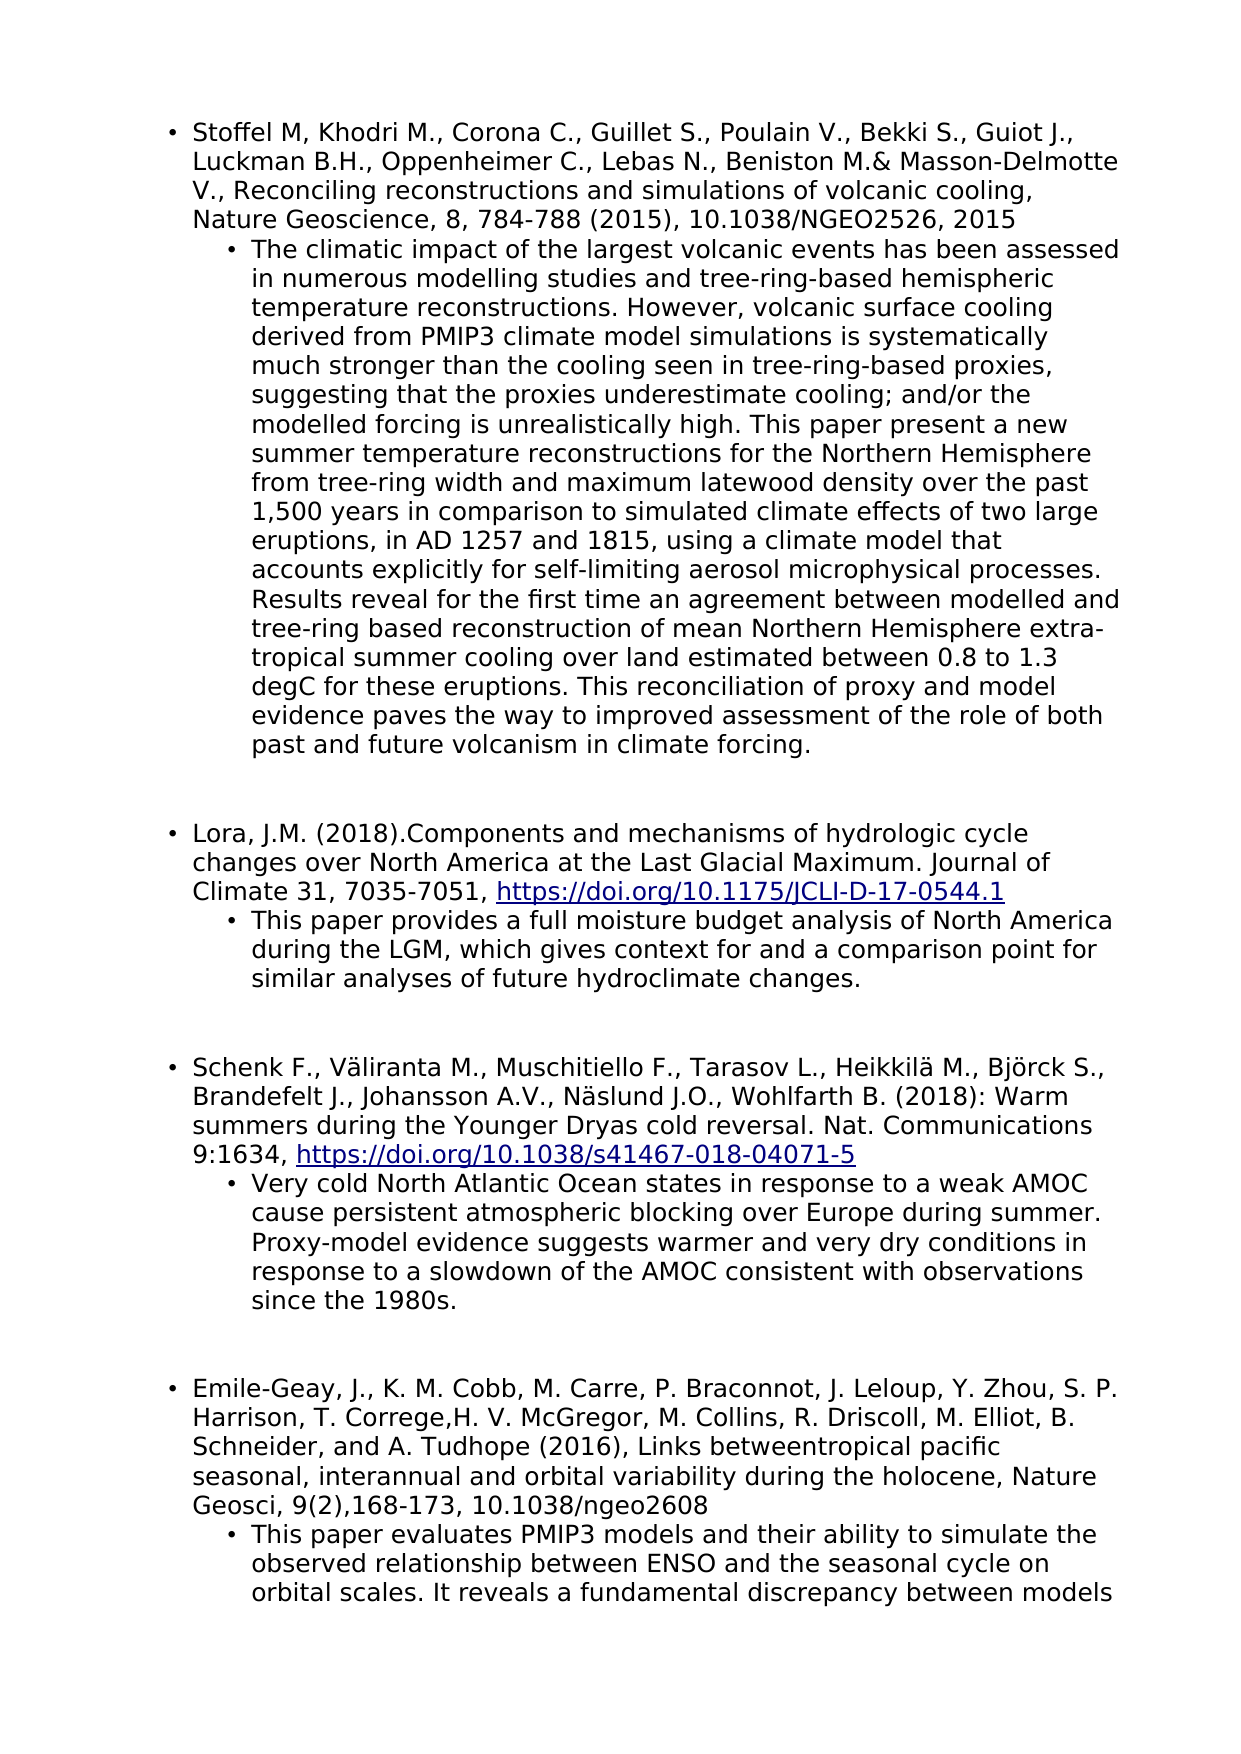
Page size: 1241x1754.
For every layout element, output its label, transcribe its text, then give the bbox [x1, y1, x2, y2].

list This paper provides a full moisture budget analysis of North America during the LGM, which gives context for and a comparison point for similar analyses of future hydroclimate changes. [236, 906, 1122, 994]
list This paper evaluates PMIP3 models and their ability to simulate the observed relationship between ENSO and the seasonal cycle on orbital scales. It reveals a fundamental discrepancy between models [236, 1520, 1122, 1607]
list Lora, J.M. (2018).Components and mechanisms of hydrologic cycle changes over North America at the Last Glacial Maximum. Journal of Climate 31, 7035-7051, https://doi.org/10.1175/JCLI-D-17-0544.1 [177, 819, 1122, 906]
list The climatic impact of the largest volcanic events has been assessed in numerous modelling studies and tree-ring-based hemispheric temperature reconstructions. However, volcanic surface cooling derived from PMIP3 climate model simulations is systematically much stronger than the cooling seen in tree-ring-based proxies, suggesting that the proxies underestimate cooling; and/or the modelled forcing is unrealistically high. This paper present a new summer temperature reconstructions for the Northern Hemisphere from tree-ring width and maximum latewood density over the past 1,500 years in comparison to simulated climate effects of two large eruptions, in AD 1257 and 1815, using a climate model that accounts explicitly for self-limiting aerosol microphysical processes. Results reveal for the first time an agreement between modelled and tree-ring based reconstruction of mean Northern Hemisphere extra-tropical summer cooling over land estimated between 0.8 to 1.3 degC for these eruptions. This reconciliation of proxy and model evidence paves the way to improved assessment of the role of both past and future volcanism in climate forcing. [236, 235, 1122, 760]
list Very cold North Atlantic Ocean states in response to a weak AMOC cause persistent atmospheric blocking over Europe during summer. Proxy-model evidence suggests warmer and very dry conditions in response to a slowdown of the AMOC consistent with observations since the 1980s. [236, 1169, 1122, 1315]
list Schenk F., Väliranta M., Muschitiello F., Tarasov L., Heikkilä M., Björck S., Brandefelt J., Johansson A.V., Näslund J.O., Wohlfarth B. (2018): Warm summers during the Younger Dryas cold reversal. Nat. Communications 9:1634, https://doi.org/10.1038/s41467-018-04071-5 [177, 1053, 1122, 1169]
list Emile-Geay, J., K. M. Cobb, M. Carre, P. Braconnot, J. Leloup, Y. Zhou, S. P. Harrison, T. Correge,H. V. McGregor, M. Collins, R. Driscoll, M. Elliot, B. Schneider, and A. Tudhope (2016), Links betweentropical pacific seasonal, interannual and orbital variability during the holocene, Nature Geosci, 9(2),168-173, 10.1038/ngeo2608 [177, 1374, 1122, 1520]
list Stoffel M, Khodri M., Corona C., Guillet S., Poulain V., Bekki S., Guiot J., Luckman B.H., Oppenheimer C., Lebas N., Beniston M.& Masson-Delmotte V., Reconciling reconstructions and simulations of volcanic cooling, Nature Geoscience, 8, 784-788 (2015), 10.1038/NGEO2526, 2015 [177, 118, 1122, 235]
